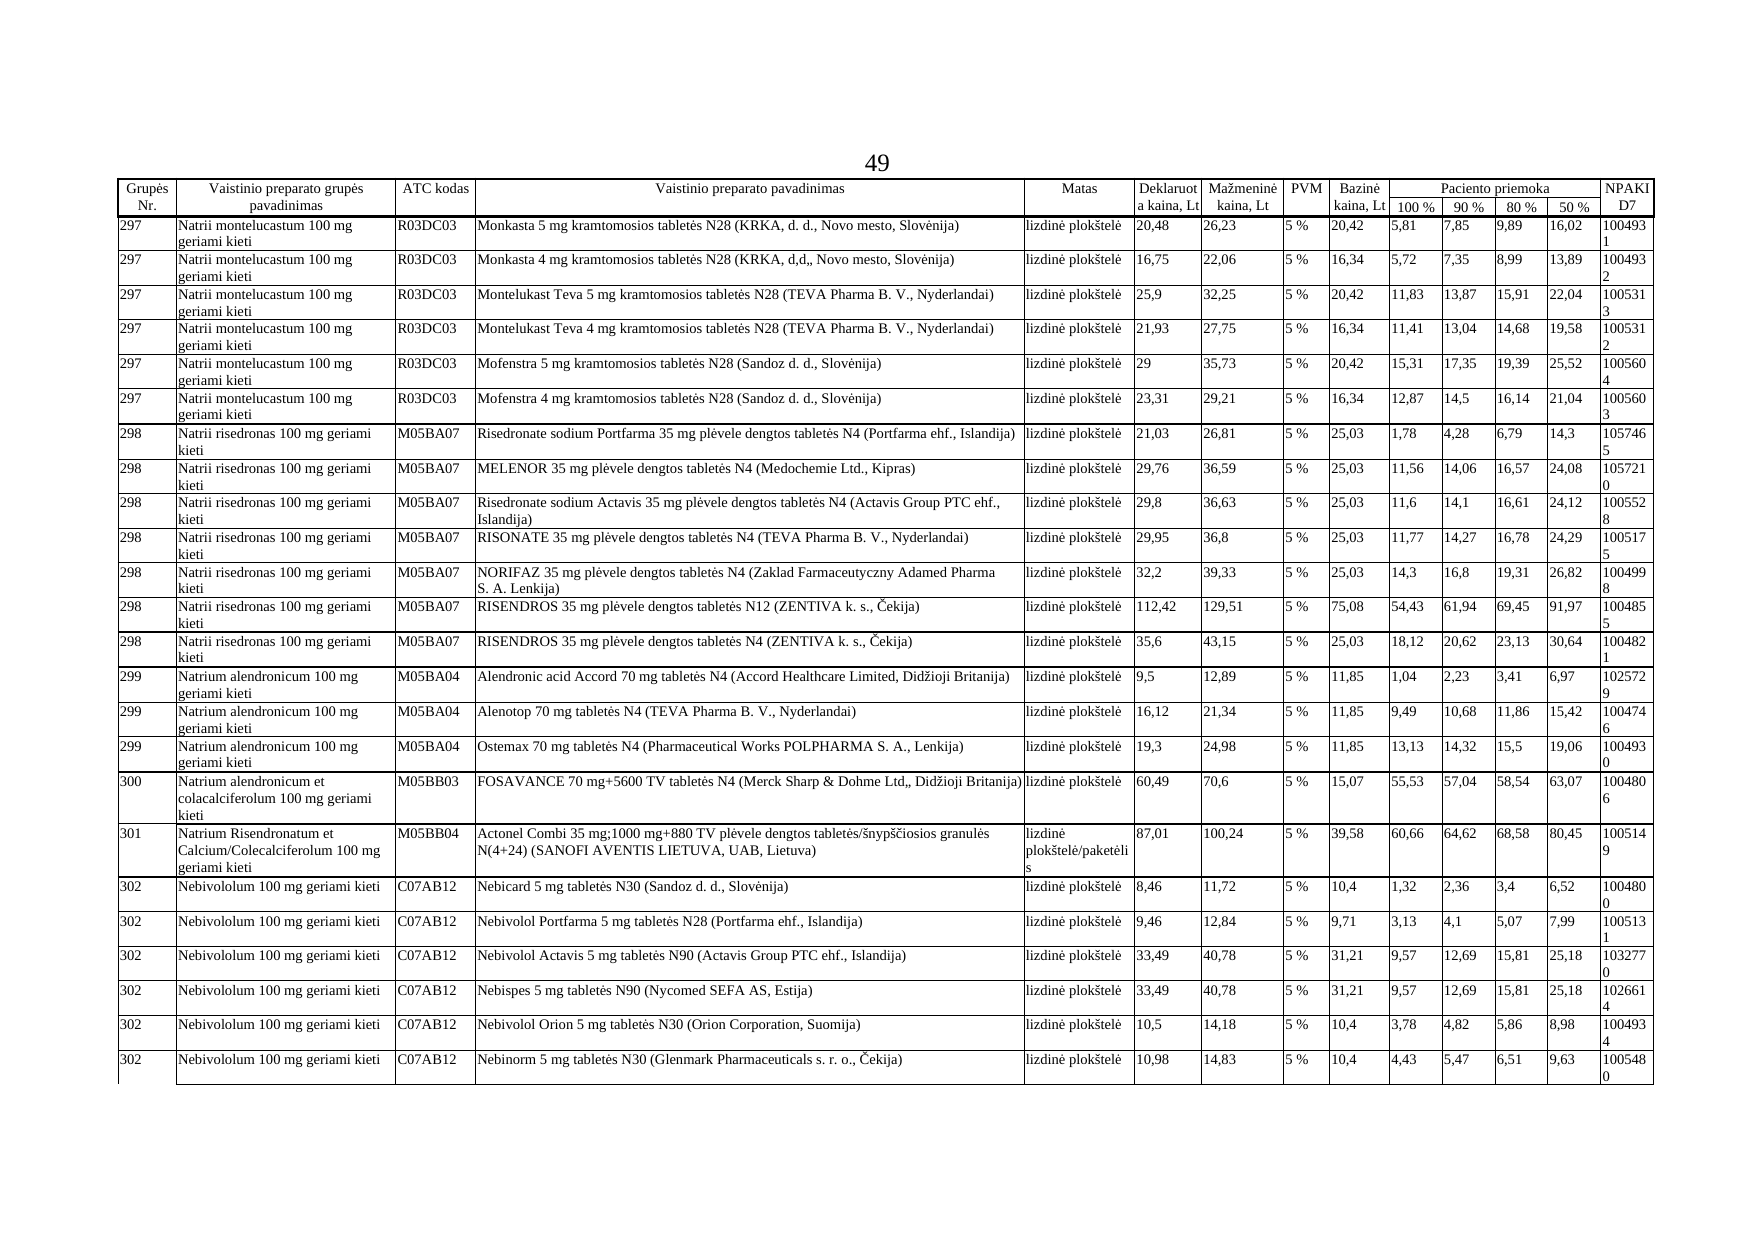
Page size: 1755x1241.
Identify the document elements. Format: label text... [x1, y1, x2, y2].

table_cell 75,08 [1330, 598, 1389, 631]
table_cell 26,82 [1548, 563, 1600, 597]
table_cell 55,53 [1390, 773, 1442, 823]
table_cell 5,72 [1390, 251, 1442, 284]
table_cell Nebivololum 100 mg geriami kieti [177, 1051, 395, 1084]
table_cell 14,32 [1443, 737, 1495, 771]
table_cell 9,49 [1390, 703, 1442, 736]
table_cell 23,31 [1135, 389, 1201, 423]
table_cell 9,46 [1135, 912, 1201, 946]
table_cell 60,66 [1390, 825, 1442, 876]
table_cell lizdinė plokštelė [1025, 389, 1134, 423]
table_cell 5 % [1284, 878, 1329, 911]
table_cell M05BA04 [396, 737, 475, 771]
table_header Vaistinio preparato pavadinimas [476, 180, 1024, 215]
table_cell 1004746 [1601, 703, 1653, 736]
table_cell 25,03 [1330, 563, 1389, 597]
table_cell Nebivololum 100 mg geriami kieti [177, 912, 395, 946]
table_cell lizdinė plokštelė [1025, 633, 1134, 666]
table_cell 1005312 [1601, 320, 1653, 354]
table_cell 9,89 [1496, 218, 1547, 250]
table_cell 18,12 [1390, 633, 1442, 666]
table_cell 298 [119, 563, 176, 597]
table_cell Montelukast Teva 4 mg kramtomosios tabletės N28 (TEVA Pharma B. V., Nyderlandai) [476, 320, 1024, 354]
table_cell 19,39 [1496, 355, 1547, 388]
table_cell 298 [119, 425, 176, 458]
table_cell 11,56 [1390, 460, 1442, 493]
table_cell 298 [119, 529, 176, 562]
table_cell Mofenstra 5 mg kramtomosios tabletės N28 (Sandoz d. d., Slovėnija) [476, 355, 1024, 388]
table_header Bazinė kaina, Lt [1330, 180, 1389, 215]
table_cell 10,98 [1135, 1051, 1201, 1084]
table_cell C07AB12 [396, 878, 475, 911]
table_cell 5 % [1284, 563, 1329, 597]
table_cell 1004998 [1601, 563, 1653, 597]
table_cell 297 [119, 320, 176, 354]
table_cell 25,18 [1548, 947, 1600, 980]
table_cell 1,32 [1390, 878, 1442, 911]
table_cell 100 % [1390, 198, 1442, 215]
table_cell 5 % [1284, 425, 1329, 458]
table_cell RISENDROS 35 mg plėvele dengtos tabletės N4 (ZENTIVA k. s., Čekija) [476, 633, 1024, 666]
table_cell 298 [119, 460, 176, 493]
table_cell 10,68 [1443, 703, 1495, 736]
table_cell 36,59 [1202, 460, 1283, 493]
table_header Matas [1025, 180, 1134, 215]
table_cell 11,41 [1390, 320, 1442, 354]
table_cell 301 [119, 824, 176, 876]
table_cell 1004930 [1601, 737, 1653, 771]
table_cell 302 [119, 912, 176, 946]
table_cell 60,49 [1135, 773, 1201, 823]
table_cell 21,03 [1135, 425, 1201, 458]
table_cell 20,42 [1330, 355, 1389, 388]
table_cell 15,31 [1390, 355, 1442, 388]
table_cell Natrii montelucastum 100 mg geriami kieti [177, 286, 395, 319]
table_cell M05BA07 [396, 633, 475, 666]
table_cell 11,83 [1390, 286, 1442, 319]
table_cell 12,69 [1443, 981, 1495, 1015]
table_cell Natrii montelucastum 100 mg geriami kieti [177, 251, 395, 284]
table_cell R03DC03 [396, 286, 475, 319]
table_cell lizdinė plokštelė [1025, 1016, 1134, 1049]
table_cell Risedronate sodium Portfarma 35 mg plėvele dengtos tabletės N4 (Portfarma ehf., Islandija) [476, 425, 1024, 458]
table_cell 5,81 [1390, 218, 1442, 250]
table_cell Alenotop 70 mg tabletės N4 (TEVA Pharma B. V., Nyderlandai) [476, 703, 1024, 736]
table_cell 11,86 [1496, 703, 1547, 736]
table_cell C07AB12 [396, 947, 475, 980]
table_cell Nebivololum 100 mg geriami kieti [177, 1016, 395, 1049]
table_cell 1004806 [1601, 773, 1653, 823]
table_cell 5,86 [1496, 1016, 1547, 1049]
table_header Mažmeninė kaina, Lt [1202, 180, 1283, 215]
table_cell FOSAVANCE 70 mg+5600 TV tabletės N4 (Merck Sharp & Dohme Ltd„ Didžioji Britanija) [476, 773, 1024, 823]
table_cell 11,77 [1390, 529, 1442, 562]
table_header Vaistinio preparato grupės pavadinimas [177, 180, 395, 215]
table_cell 10,4 [1330, 878, 1389, 911]
table_cell 4,28 [1443, 425, 1495, 458]
table_cell 21,93 [1135, 320, 1201, 354]
table_cell 1004934 [1601, 1016, 1653, 1049]
table_cell 3,13 [1390, 912, 1442, 946]
table_header Paciento priemoka [1390, 180, 1600, 197]
table_cell Natrium Risendronatum et Calcium/Colecalciferolum 100 mg geriami kieti [177, 825, 395, 876]
table_cell lizdinė plokštelė [1025, 425, 1134, 458]
table_cell 1057465 [1601, 425, 1653, 458]
table_cell lizdinė plokštelė [1025, 947, 1134, 980]
table_cell 19,31 [1496, 563, 1547, 597]
table_cell 27,75 [1202, 320, 1283, 354]
table_cell 50 % [1548, 198, 1600, 215]
table_cell 40,78 [1202, 947, 1283, 980]
table_cell Natrii montelucastum 100 mg geriami kieti [177, 389, 395, 423]
table_cell 14,68 [1496, 320, 1547, 354]
table_cell 25,52 [1548, 355, 1600, 388]
table_cell 35,6 [1135, 633, 1201, 666]
table_cell Alendronic acid Accord 70 mg tabletės N4 (Accord Healthcare Limited, Didžioji Britanija) [476, 668, 1024, 702]
table_cell 26,23 [1202, 218, 1283, 250]
table_cell 87,01 [1135, 825, 1201, 876]
table_cell Natrium alendronicum 100 mg geriami kieti [177, 737, 395, 771]
table_cell 5 % [1284, 737, 1329, 771]
table_cell 25,03 [1330, 460, 1389, 493]
table_cell 5,07 [1496, 912, 1547, 946]
table_cell Natrium alendronicum 100 mg geriami kieti [177, 703, 395, 736]
table_cell 16,8 [1443, 563, 1495, 597]
table_cell 16,34 [1330, 320, 1389, 354]
table_cell 1005480 [1601, 1051, 1653, 1084]
table_cell lizdinė plokštelė [1025, 320, 1134, 354]
table_cell 80 % [1496, 198, 1547, 215]
table_cell 6,97 [1548, 668, 1600, 702]
table_cell Nebinorm 5 mg tabletės N30 (Glenmark Pharmaceuticals s. r. o., Čekija) [476, 1051, 1024, 1084]
table_cell Natrii risedronas 100 mg geriami kieti [177, 494, 395, 528]
table_cell lizdinė plokštelė [1025, 668, 1134, 702]
table_cell 54,43 [1390, 598, 1442, 631]
table_cell lizdinė plokštelė [1025, 737, 1134, 771]
table_cell 16,34 [1330, 251, 1389, 284]
table_cell 8,99 [1496, 251, 1547, 284]
table_cell Nebivolol Portfarma 5 mg tabletės N28 (Portfarma ehf., Islandija) [476, 912, 1024, 946]
table_cell M05BA07 [396, 460, 475, 493]
table_cell lizdinė plokštelė [1025, 598, 1134, 631]
table_cell 16,02 [1548, 218, 1600, 250]
table_cell 33,49 [1135, 981, 1201, 1015]
table_cell 12,89 [1202, 668, 1283, 702]
table_cell 9,71 [1330, 912, 1389, 946]
table_cell M05BA07 [396, 529, 475, 562]
table_cell Natrii risedronas 100 mg geriami kieti [177, 529, 395, 562]
table_cell C07AB12 [396, 912, 475, 946]
table_cell 100,24 [1202, 825, 1283, 876]
table_cell 5 % [1284, 389, 1329, 423]
table_cell 2,23 [1443, 668, 1495, 702]
table_cell 297 [119, 251, 176, 284]
table_cell 24,12 [1548, 494, 1600, 528]
table_cell 1005175 [1601, 529, 1653, 562]
table_cell 5 % [1284, 1051, 1329, 1084]
table_cell 24,29 [1548, 529, 1600, 562]
table_cell 80,45 [1548, 825, 1600, 876]
table_cell M05BA07 [396, 425, 475, 458]
table_cell lizdinė plokštelė [1025, 251, 1134, 284]
table_cell 297 [119, 355, 176, 388]
table_cell 11,85 [1330, 737, 1389, 771]
table_cell 29 [1135, 355, 1201, 388]
table_cell C07AB12 [396, 981, 475, 1015]
table_cell 5 % [1284, 668, 1329, 702]
table_cell 1005313 [1601, 286, 1653, 319]
table_cell 15,5 [1496, 737, 1547, 771]
table_cell 13,89 [1548, 251, 1600, 284]
table_cell 5 % [1284, 251, 1329, 284]
table_cell 15,91 [1496, 286, 1547, 319]
table_cell 29,95 [1135, 529, 1201, 562]
table_cell 19,3 [1135, 737, 1201, 771]
table_cell 25,9 [1135, 286, 1201, 319]
table_cell lizdinė plokštelė [1025, 912, 1134, 946]
table_cell 6,51 [1496, 1051, 1547, 1084]
table_cell lizdinė plokštelė/paketėlis [1025, 825, 1134, 876]
table_header PVM [1284, 180, 1329, 215]
table_cell 21,34 [1202, 703, 1283, 736]
table_cell Monkasta 4 mg kramtomosios tabletės N28 (KRKA, d,d„ Novo mesto, Slovėnija) [476, 251, 1024, 284]
table_cell M05BA07 [396, 563, 475, 597]
table_cell 112,42 [1135, 598, 1201, 631]
table_cell 22,04 [1548, 286, 1600, 319]
table_cell lizdinė plokštelė [1025, 703, 1134, 736]
table_cell 5 % [1284, 633, 1329, 666]
table_cell 13,87 [1443, 286, 1495, 319]
table_cell 5 % [1284, 773, 1329, 823]
table_cell 7,85 [1443, 218, 1495, 250]
table_cell 29,21 [1202, 389, 1283, 423]
table_cell Nebivololum 100 mg geriami kieti [177, 947, 395, 980]
table_cell 1004855 [1601, 598, 1653, 631]
table_cell 5,47 [1443, 1051, 1495, 1084]
table_cell 26,81 [1202, 425, 1283, 458]
table_cell 4,82 [1443, 1016, 1495, 1049]
table_cell 5 % [1284, 598, 1329, 631]
table_header ATC kodas [396, 180, 475, 215]
table_header Deklaruota kaina, Lt [1135, 180, 1201, 215]
table_cell NORIFAZ 35 mg plėvele dengtos tabletės N4 (Zaklad Farmaceutyczny Adamed Pharma S. A. Lenkija) [476, 563, 1024, 597]
table_cell 14,18 [1202, 1016, 1283, 1049]
table_cell Nebivololum 100 mg geriami kieti [177, 878, 395, 911]
table_cell 14,5 [1443, 389, 1495, 423]
table_cell 16,12 [1135, 703, 1201, 736]
table_cell MELENOR 35 mg plėvele dengtos tabletės N4 (Medochemie Ltd., Kipras) [476, 460, 1024, 493]
table_cell M05BA04 [396, 703, 475, 736]
table_cell RISENDROS 35 mg plėvele dengtos tabletės N12 (ZENTIVA k. s., Čekija) [476, 598, 1024, 631]
table_cell lizdinė plokštelė [1025, 563, 1134, 597]
table_cell lizdinė plokštelė [1025, 460, 1134, 493]
table_cell 302 [119, 981, 176, 1015]
table_cell Natrium alendronicum 100 mg geriami kieti [177, 668, 395, 702]
table_cell 23,13 [1496, 633, 1547, 666]
table_cell 19,58 [1548, 320, 1600, 354]
table_cell 16,14 [1496, 389, 1547, 423]
table_cell 57,04 [1443, 773, 1495, 823]
table_cell 14,3 [1390, 563, 1442, 597]
table_cell Natrii risedronas 100 mg geriami kieti [177, 425, 395, 458]
table_cell lizdinė plokštelė [1025, 355, 1134, 388]
table_cell 33,49 [1135, 947, 1201, 980]
table_cell Ostemax 70 mg tabletės N4 (Pharmaceutical Works POLPHARMA S. A., Lenkija) [476, 737, 1024, 771]
table_cell Natrii montelucastum 100 mg geriami kieti [177, 355, 395, 388]
table_cell lizdinė plokštelė [1025, 529, 1134, 562]
table_cell lizdinė plokštelė [1025, 1051, 1134, 1084]
table_cell Nebivolol Actavis 5 mg tabletės N90 (Actavis Group PTC ehf., Islandija) [476, 947, 1024, 980]
table_cell R03DC03 [396, 389, 475, 423]
table_cell 4,43 [1390, 1051, 1442, 1084]
table_cell Natrii risedronas 100 mg geriami kieti [177, 633, 395, 666]
table_cell 11,72 [1202, 878, 1283, 911]
table_cell 25,03 [1330, 494, 1389, 528]
table_cell Natrium alendronicum et colacalciferolum 100 mg geriami kieti [177, 773, 395, 823]
table_cell Natrii risedronas 100 mg geriami kieti [177, 460, 395, 493]
table_cell C07AB12 [396, 1016, 475, 1049]
table_cell 5 % [1284, 529, 1329, 562]
table_cell 20,48 [1135, 218, 1201, 250]
table_cell 5 % [1284, 320, 1329, 354]
table_cell 24,08 [1548, 460, 1600, 493]
table_cell 3,4 [1496, 878, 1547, 911]
table_cell 298 [119, 633, 176, 666]
table_cell 29,76 [1135, 460, 1201, 493]
table_cell M05BA07 [396, 494, 475, 528]
table_cell R03DC03 [396, 251, 475, 284]
table_cell R03DC03 [396, 355, 475, 388]
table_cell 7,99 [1548, 912, 1600, 946]
table_cell Nebicard 5 mg tabletės N30 (Sandoz d. d., Slovėnija) [476, 878, 1024, 911]
table_cell 12,84 [1202, 912, 1283, 946]
table_cell Nebivolol Orion 5 mg tabletės N30 (Orion Corporation, Suomija) [476, 1016, 1024, 1049]
table_cell Mofenstra 4 mg kramtomosios tabletės N28 (Sandoz d. d., Slovėnija) [476, 389, 1024, 423]
table_cell 16,78 [1496, 529, 1547, 562]
table_cell 14,1 [1443, 494, 1495, 528]
table_cell 91,97 [1548, 598, 1600, 631]
table_cell 36,8 [1202, 529, 1283, 562]
table_cell M05BA04 [396, 668, 475, 702]
table_cell C07AB12 [396, 1051, 475, 1084]
table_cell 1005528 [1601, 494, 1653, 528]
table_cell 10,4 [1330, 1051, 1389, 1084]
table_cell 20,62 [1443, 633, 1495, 666]
table_cell 5 % [1284, 218, 1329, 250]
table_cell 15,42 [1548, 703, 1600, 736]
table_cell lizdinė plokštelė [1025, 494, 1134, 528]
table_cell lizdinė plokštelė [1025, 981, 1134, 1015]
table_cell RISONATE 35 mg plėvele dengtos tabletės N4 (TEVA Pharma B. V., Nyderlandai) [476, 529, 1024, 562]
table_cell 5 % [1284, 912, 1329, 946]
table_cell 25,18 [1548, 981, 1600, 1015]
table_cell 90 % [1443, 198, 1495, 215]
table_cell R03DC03 [396, 320, 475, 354]
table_cell 302 [119, 878, 176, 911]
table_cell lizdinė plokštelė [1025, 286, 1134, 319]
table_cell M05BB03 [396, 773, 475, 823]
table_cell 1025729 [1601, 668, 1653, 702]
table_cell 5 % [1284, 494, 1329, 528]
table_cell 5 % [1284, 1016, 1329, 1049]
table_cell M05BB04 [396, 825, 475, 876]
table_cell 25,03 [1330, 425, 1389, 458]
table_cell 64,62 [1443, 825, 1495, 876]
table_cell 5 % [1284, 981, 1329, 1015]
table_cell 14,3 [1548, 425, 1600, 458]
table_cell 43,15 [1202, 633, 1283, 666]
table_cell 299 [119, 737, 176, 771]
table_cell 302 [119, 1016, 176, 1049]
table_cell 16,75 [1135, 251, 1201, 284]
table_cell 22,06 [1202, 251, 1283, 284]
table_cell 14,06 [1443, 460, 1495, 493]
table_cell lizdinė plokštelė [1025, 773, 1134, 823]
table_cell lizdinė plokštelė [1025, 218, 1134, 250]
table_cell Natrii risedronas 100 mg geriami kieti [177, 563, 395, 597]
table_cell 70,6 [1202, 773, 1283, 823]
table_header NPAKID7 [1601, 180, 1653, 215]
table_cell 7,35 [1443, 251, 1495, 284]
table_cell 5 % [1284, 703, 1329, 736]
table_cell 20,42 [1330, 286, 1389, 319]
table_cell 12,87 [1390, 389, 1442, 423]
table_cell 69,45 [1496, 598, 1547, 631]
table_cell 299 [119, 668, 176, 702]
table_cell 297 [119, 389, 176, 423]
table_cell 298 [119, 598, 176, 631]
table_cell 16,61 [1496, 494, 1547, 528]
table_cell lizdinė plokštelė [1025, 878, 1134, 911]
table_cell 302 [119, 1051, 176, 1084]
table_cell 9,5 [1135, 668, 1201, 702]
table_cell 40,78 [1202, 981, 1283, 1015]
table_cell 20,42 [1330, 218, 1389, 250]
table_cell 1005149 [1601, 825, 1653, 876]
table_cell 29,8 [1135, 494, 1201, 528]
table_cell 302 [119, 947, 176, 980]
table_cell 39,33 [1202, 563, 1283, 597]
table_cell 1005604 [1601, 355, 1653, 388]
table_cell 9,57 [1390, 981, 1442, 1015]
table_cell 1057210 [1601, 460, 1653, 493]
table_cell Montelukast Teva 5 mg kramtomosios tabletės N28 (TEVA Pharma B. V., Nyderlandai) [476, 286, 1024, 319]
table_cell Natrii montelucastum 100 mg geriami kieti [177, 320, 395, 354]
table_cell 8,98 [1548, 1016, 1600, 1049]
table_cell 58,54 [1496, 773, 1547, 823]
table_cell Natrii montelucastum 100 mg geriami kieti [177, 218, 395, 250]
table_cell 3,41 [1496, 668, 1547, 702]
table_cell 9,57 [1390, 947, 1442, 980]
table_cell 129,51 [1202, 598, 1283, 631]
table_cell 11,85 [1330, 703, 1389, 736]
table_cell 9,63 [1548, 1051, 1600, 1084]
table_cell Nebispes 5 mg tabletės N90 (Nycomed SEFA AS, Estija) [476, 981, 1024, 1015]
table_cell 15,07 [1330, 773, 1389, 823]
table_cell 1005603 [1601, 389, 1653, 423]
table_cell 1004800 [1601, 878, 1653, 911]
table_cell 13,13 [1390, 737, 1442, 771]
table_cell 13,04 [1443, 320, 1495, 354]
table_cell 17,35 [1443, 355, 1495, 388]
table_cell 14,27 [1443, 529, 1495, 562]
table_cell 3,78 [1390, 1016, 1442, 1049]
table_cell 21,04 [1548, 389, 1600, 423]
table_cell 61,94 [1443, 598, 1495, 631]
table_cell 1004931 [1601, 218, 1653, 250]
table_cell 19,06 [1548, 737, 1600, 771]
table_cell 15,81 [1496, 947, 1547, 980]
table_cell 1005131 [1601, 912, 1653, 946]
table_cell 1,04 [1390, 668, 1442, 702]
table_cell 300 [119, 773, 176, 823]
table_cell 2,36 [1443, 878, 1495, 911]
table_cell 5 % [1284, 286, 1329, 319]
table_cell 11,6 [1390, 494, 1442, 528]
table_cell 1026614 [1601, 981, 1653, 1015]
table_cell 30,64 [1548, 633, 1600, 666]
table_cell 5 % [1284, 460, 1329, 493]
table_cell 6,52 [1548, 878, 1600, 911]
table_cell 31,21 [1330, 981, 1389, 1015]
table_cell Monkasta 5 mg kramtomosios tabletės N28 (KRKA, d. d., Novo mesto, Slovėnija) [476, 218, 1024, 250]
table_cell 24,98 [1202, 737, 1283, 771]
table_cell 10,4 [1330, 1016, 1389, 1049]
table_cell 5 % [1284, 825, 1329, 876]
table_cell 11,85 [1330, 668, 1389, 702]
table_cell 32,2 [1135, 563, 1201, 597]
table_cell 297 [119, 218, 176, 250]
table_cell 8,46 [1135, 878, 1201, 911]
table_cell Actonel Combi 35 mg;1000 mg+880 TV plėvele dengtos tabletės/šnypščiosios granulės N(4+24) (SANOFI AVENTIS LIETUVA, UAB, Lietuva) [476, 825, 1024, 876]
table_cell R03DC03 [396, 218, 475, 250]
table_cell 1004821 [1601, 633, 1653, 666]
table_cell Nebivololum 100 mg geriami kieti [177, 981, 395, 1015]
table_cell 5 % [1284, 947, 1329, 980]
table_cell 4,1 [1443, 912, 1495, 946]
table_cell 36,63 [1202, 494, 1283, 528]
table_cell 16,57 [1496, 460, 1547, 493]
table_cell 12,69 [1443, 947, 1495, 980]
table_cell 16,34 [1330, 389, 1389, 423]
table_cell 25,03 [1330, 529, 1389, 562]
table_cell 10,5 [1135, 1016, 1201, 1049]
table_cell 1032770 [1601, 947, 1653, 980]
table_cell 15,81 [1496, 981, 1547, 1015]
table_cell Risedronate sodium Actavis 35 mg plėvele dengtos tabletės N4 (Actavis Group PTC ehf., Islandija) [476, 494, 1024, 528]
table_cell 63,07 [1548, 773, 1600, 823]
table_cell 1004932 [1601, 251, 1653, 284]
table_header Grupės Nr. [119, 180, 176, 215]
table_cell 6,79 [1496, 425, 1547, 458]
table_cell 299 [119, 703, 176, 736]
table_cell 1,78 [1390, 425, 1442, 458]
table_cell 5 % [1284, 355, 1329, 388]
table_cell 14,83 [1202, 1051, 1283, 1084]
table_cell 297 [119, 286, 176, 319]
table_cell Natrii risedronas 100 mg geriami kieti [177, 598, 395, 631]
table_cell 35,73 [1202, 355, 1283, 388]
table_cell 68,58 [1496, 825, 1547, 876]
table_cell 31,21 [1330, 947, 1389, 980]
table_cell 298 [119, 494, 176, 528]
table_cell 25,03 [1330, 633, 1389, 666]
table_cell 32,25 [1202, 286, 1283, 319]
table_cell 39,58 [1330, 825, 1389, 876]
table_cell M05BA07 [396, 598, 475, 631]
